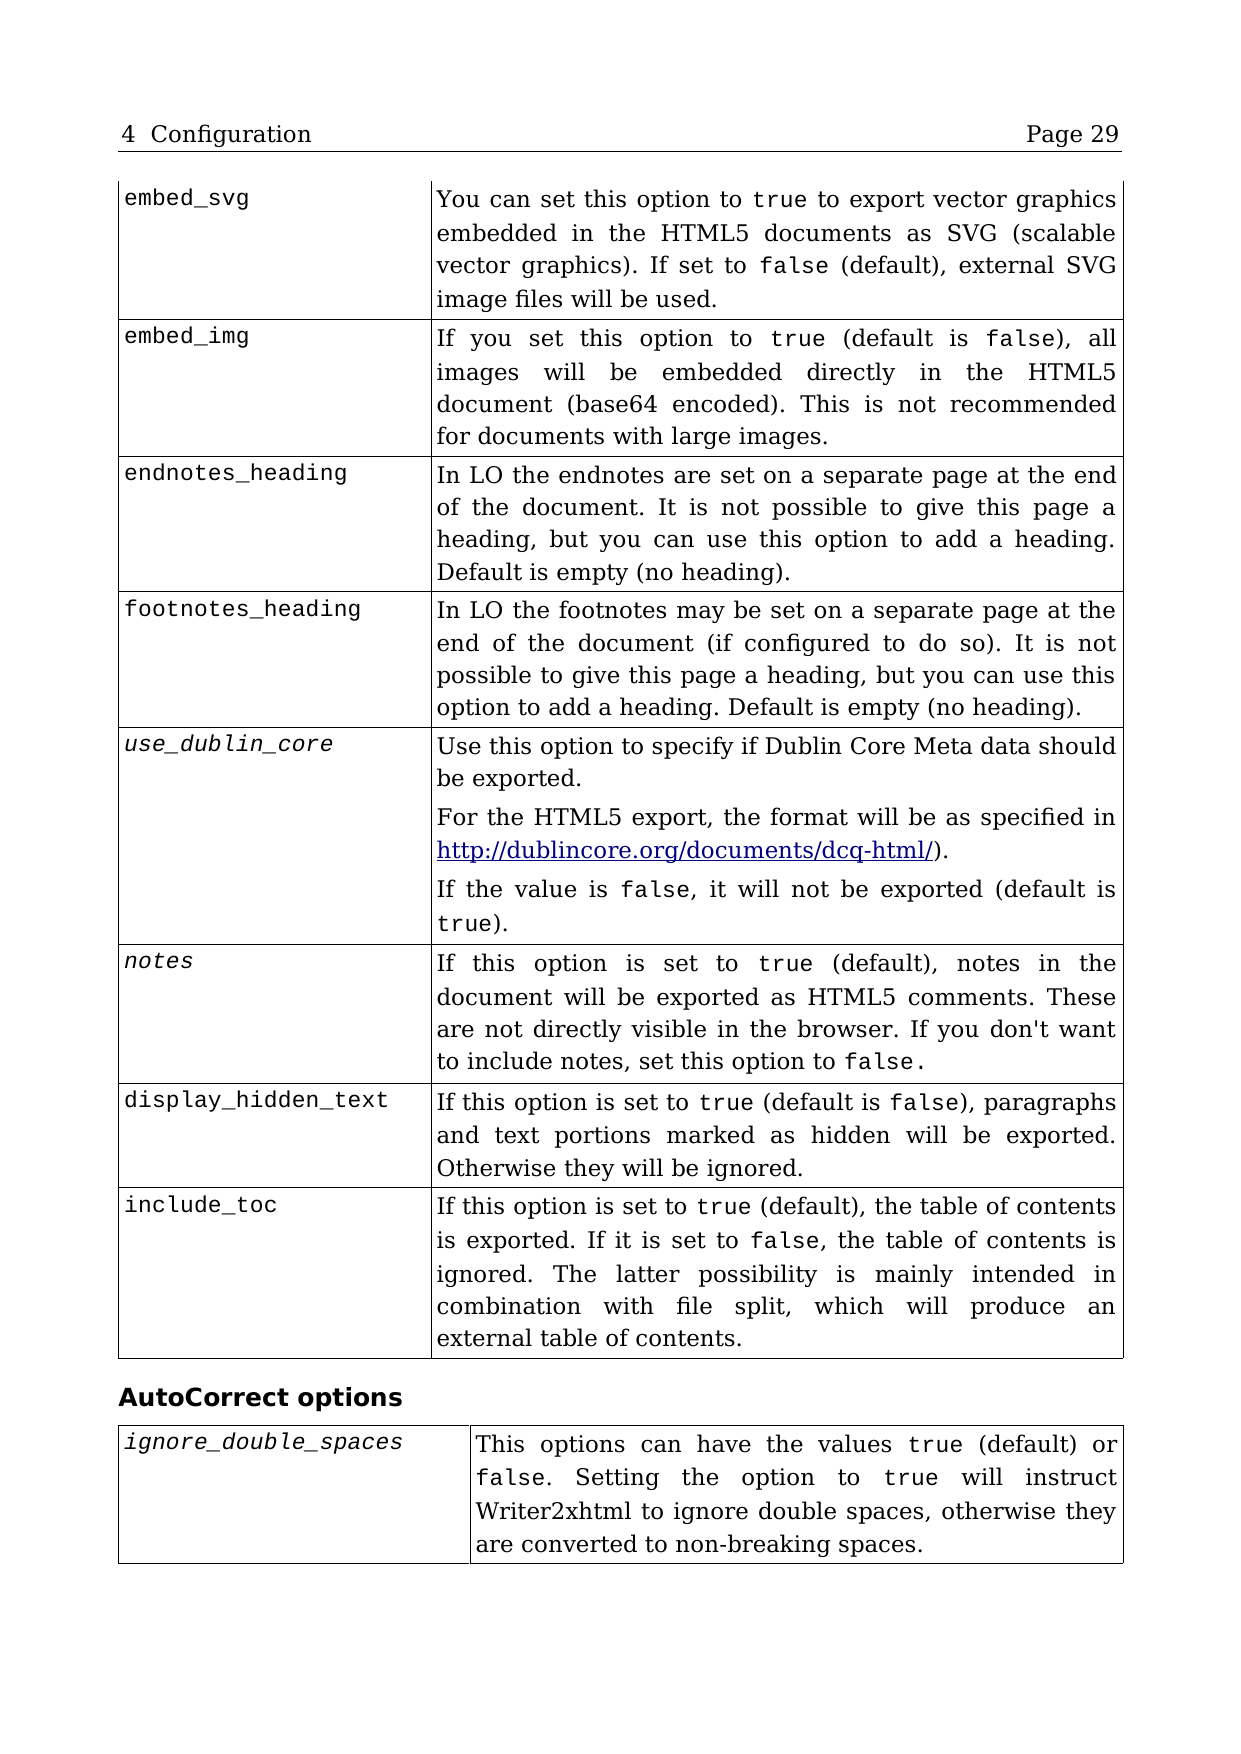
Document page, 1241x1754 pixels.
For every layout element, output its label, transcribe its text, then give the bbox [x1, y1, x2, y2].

table_cell footnotes_heading [119, 592, 431, 727]
table_cell In LO the endnotes are set on a separate page at the end of the document. It is not possible to give this page a heading, but you can use this option to add a heading. Default is empty (no heading). [432, 457, 1123, 591]
table_cell In LO the footnotes may be set on a separate page at the end of the document (if configured to do so). It is not possible to give this page a heading, but you can use this option to add a heading. Default is empty (no heading). [432, 592, 1123, 727]
table_cell display_hidden_text [119, 1084, 431, 1187]
table_cell If this option is set to true (default is false), paragraphs and text portions marked as hidden will be exported. Otherwise they will be ignored. [432, 1084, 1123, 1187]
table_cell If you set this option to true (default is false), all images will be embedded directly in the HTML5 document (base64 encoded). This is not recommended for documents with large images. [432, 320, 1123, 456]
table_cell include_toc [119, 1188, 431, 1358]
table_header This options can have the values true (default) or false. Setting the option to true will instruct Writer2xhtml to ignore double spaces, otherwise they are converted to non-breaking spaces. [471, 1426, 1123, 1563]
table_cell notes [119, 945, 431, 1083]
table_cell If this option is set to true (default), the table of contents is exported. If it is set to false, the table of contents is ignored. The latter possibility is mainly intended in combination with file split, which will produce an external table of contents. [432, 1188, 1123, 1358]
table_cell If this option is set to true (default), notes in the document will be exported as HTML5 comments. These are not directly visible in the browser. If you don't want to include notes, set this option to false. [432, 945, 1123, 1083]
subtitle AutoCorrect options [118, 1383, 1122, 1412]
table_cell You can set this option to true to export vector graphics embedded in the HTML5 documents as SVG (scalable vector graphics). If set to false (default), external SVG image files will be used. [432, 181, 1123, 319]
table_cell Use this option to specify if Dublin Core Meta data should be exported. For the HTML5 export, the format will be as specified in http://dublincore.org/documents/dcq-html/). If the value is false, it will not be exported (default is true). [432, 728, 1123, 944]
table_cell use_dublin_core [119, 728, 431, 944]
table_cell endnotes_heading [119, 457, 431, 591]
table_cell embed_img [119, 320, 431, 456]
table_header ignore_double_spaces [119, 1426, 469, 1563]
table_cell embed_svg [119, 181, 431, 319]
